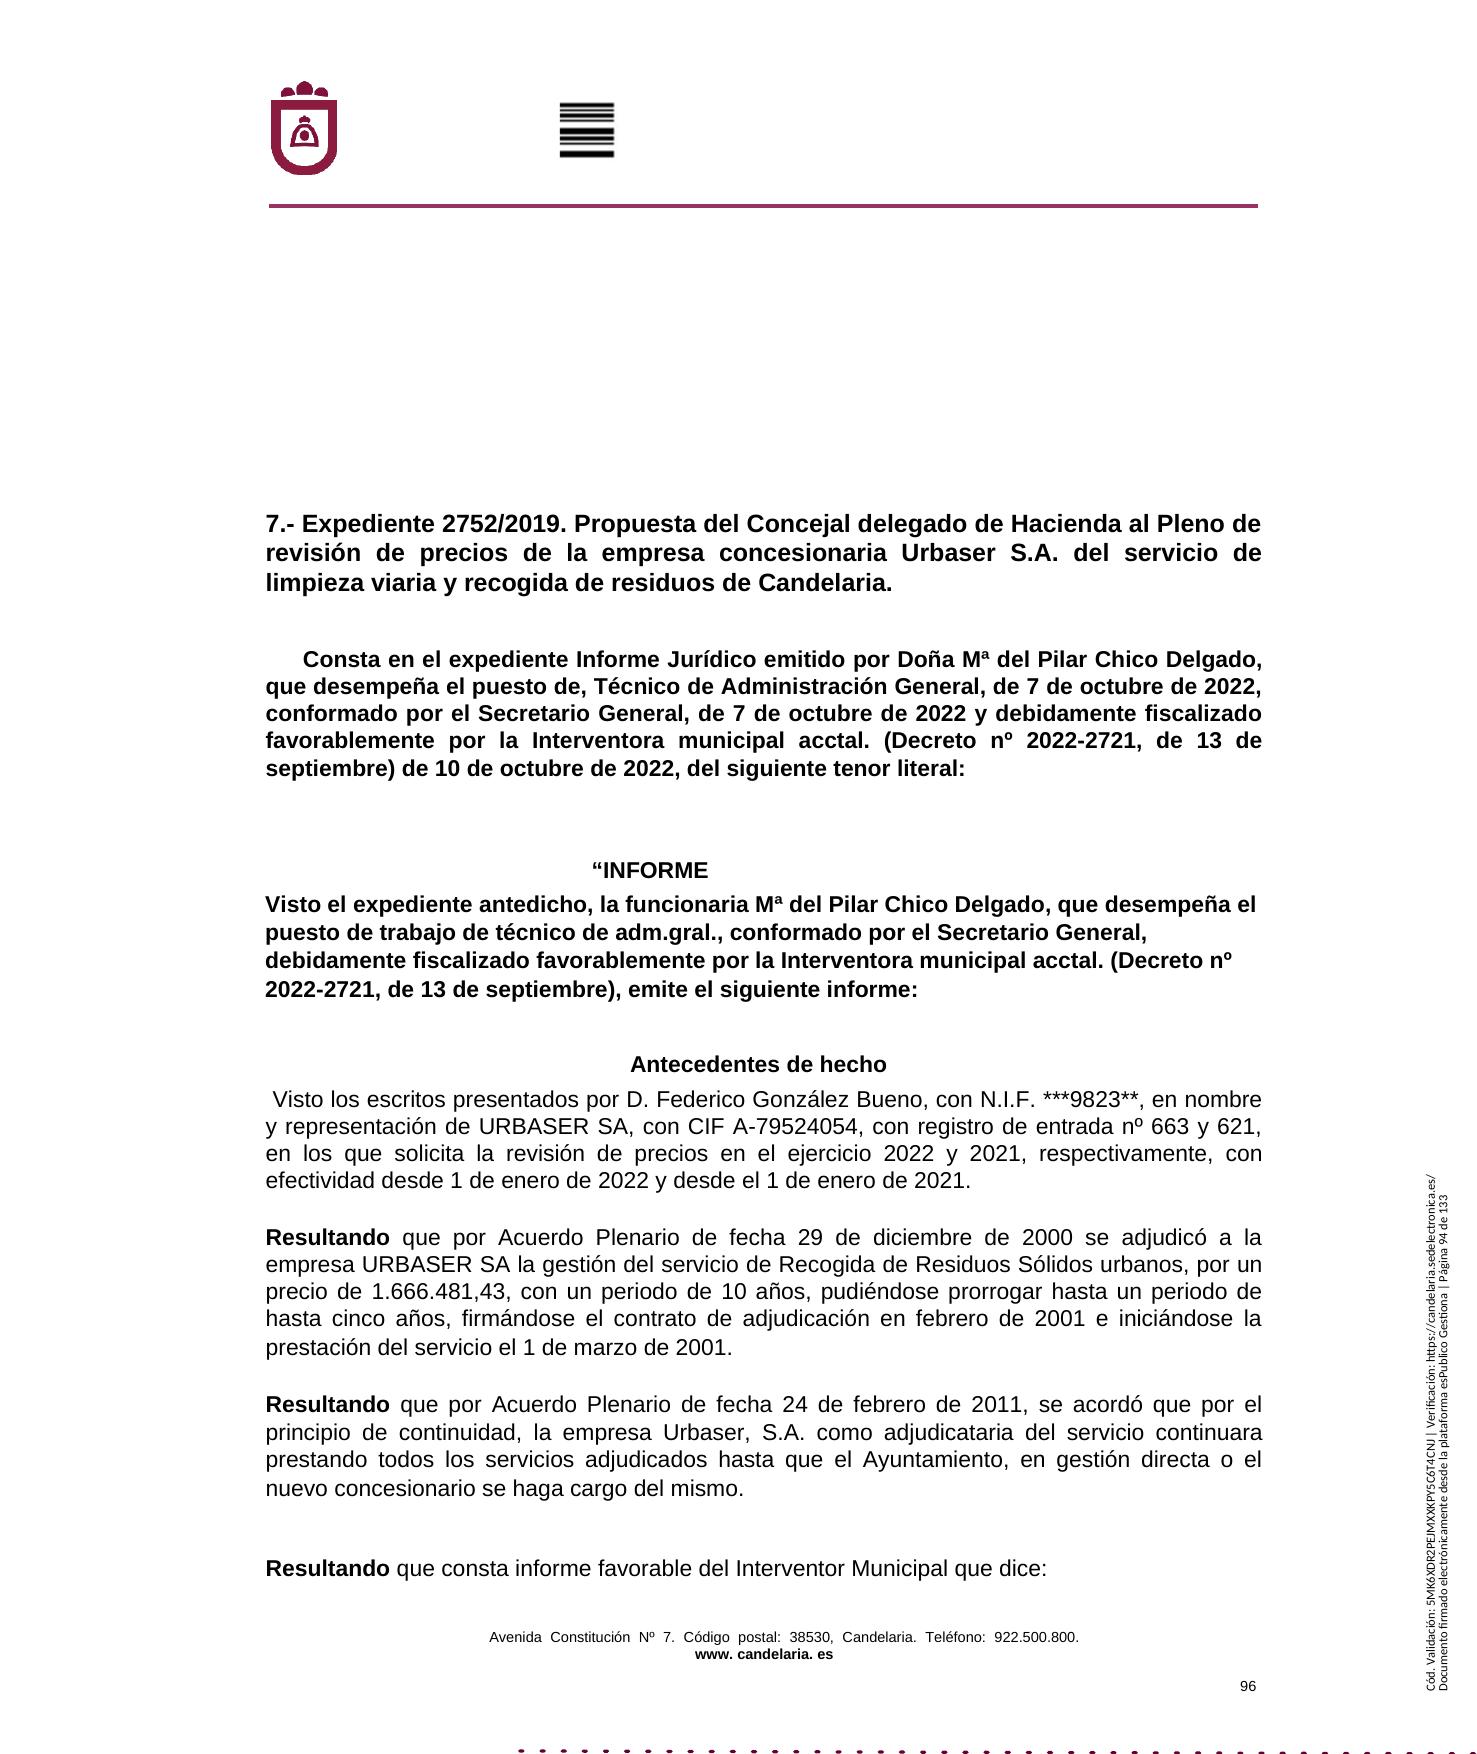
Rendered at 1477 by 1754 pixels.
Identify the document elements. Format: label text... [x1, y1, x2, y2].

text Resultando que por Acuerdo Plenario de fecha 29 de diciembre de 2000 se adjudicó a la empresa URBASER SA la gestión del servicio de Recogida de Residuos Sólidos urbanos, por un precio de 1.666.481,43, con un periodo de 10 años, pudiéndose prorrogar hasta un periodo de hasta cinco años, firmándose el contrato de adjudicación en febrero de 2001 e iniciándose la prestación del servicio el 1 de marzo de 2001. [265, 1224, 1263, 1361]
text Resultando que consta informe favorable del Interventor Municipal que dice: [265, 1553, 1263, 1582]
subtitle Antecedentes de hecho [333, 1049, 1196, 1078]
text Visto los escritos presentados por D. Federico González Bueno, con N.I.F. ***9823**, en nombre y representación de URBASER SA, con CIF A-79524054, con registro de entrada nº 663 y 621, en los que solicita la revisión de precios en el ejercicio 2022 y 2021, respectivamente, con efectividad desde 1 de enero de 2022 y desde el 1 de enero de 2021. [265, 1086, 1263, 1193]
subtitle “INFORME [333, 855, 1018, 884]
text 7.- Expediente 2752/2019. Propuesta del Concejal delegado de Hacienda al Pleno de revisión de precios de la empresa concesionaria Urbaser S.A. del servicio de limpieza viaria y recogida de residuos de Candelaria. [265, 508, 1263, 597]
text Consta en el expediente Informe Jurídico emitido por Doña Mª del Pilar Chico Delgado, que desempeña el puesto de, Técnico de Administración General, de 7 de octubre de 2022, conformado por el Secretario General, de 7 de octubre de 2022 y debidamente fiscalizado favorablemente por la Interventora municipal acctal. (Decreto nº 2022-2721, de 13 de septiembre) de 10 de octubre de 2022, del siguiente tenor literal: [265, 646, 1263, 781]
text Resultando que por Acuerdo Plenario de fecha 24 de febrero de 2011, se acordó que por el principio de continuidad, la empresa Urbaser, S.A. como adjudicataria del servicio continuara prestando todos los servicios adjudicados hasta que el Ayuntamiento, en gestión directa o el nuevo concesionario se haga cargo del mismo. [265, 1391, 1263, 1502]
text Visto el expediente antedicho, la funcionaria Mª del Pilar Chico Delgado, que desempeña el puesto de trabajo de técnico de adm.gral., conformado por el Secretario General, debidamente fiscalizado favorablemente por la Interventora municipal acctal. (Decreto nº 2022-2721, de 13 de septiembre), emite el siguiente informe: [265, 891, 1265, 1003]
